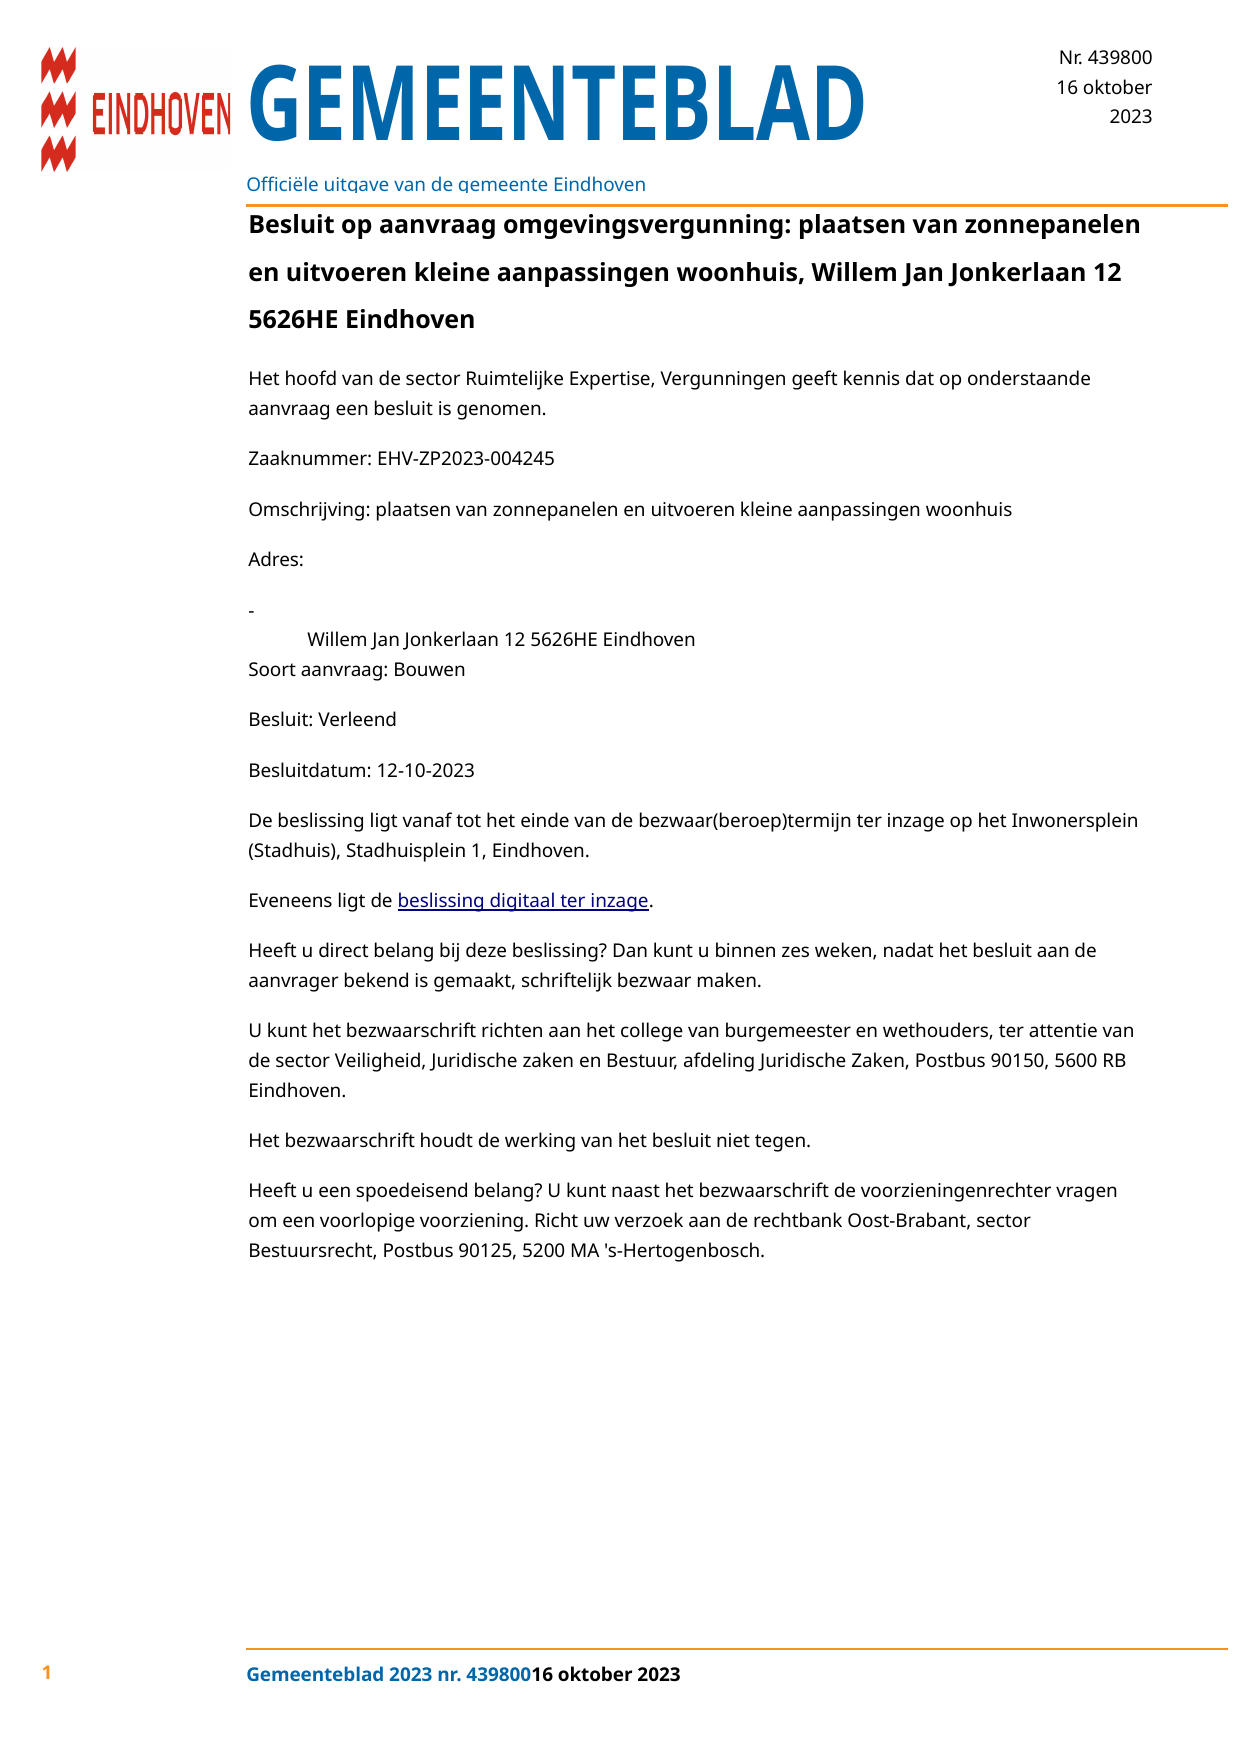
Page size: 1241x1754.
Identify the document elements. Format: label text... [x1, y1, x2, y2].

text De beslissing ligt vanaf tot het einde van de bezwaar(beroep)termijn ter inzage op het Inwonersplein (Stadhuis), Stadhuisplein 1, Eindhoven. [248, 807, 1152, 862]
text Het hoofd van de sector Ruimtelijke Expertise, Vergunningen geeft kennis dat op onderstaande aanvraag een besluit is genomen. [248, 366, 1152, 421]
text Besluit op aanvraag omgevingsvergunning: plaatsen van zonnepanelen en uitvoeren kleine aanpassingen woonhuis, Willem Jan Jonkerlaan 12 5626HE Eindhoven [248, 207, 1152, 336]
text Heeft u een spoedeisend belang? U kunt naast het bezwaarschrift de voorzieningenrechter vragen om een voorlopige voorziening. Richt uw verzoek aan de rechtbank Oost-Brabant, sector Bestuursrecht, Postbus 90125, 5200 MA 's-Hertogenbosch. [248, 1178, 1152, 1262]
picture [41, 47, 231, 172]
text Eveneens ligt de beslissing digitaal ter inzage. [248, 887, 1152, 913]
text Het bezwaarschrift houdt de werking van het besluit niet tegen. [248, 1127, 1152, 1153]
list Willem Jan Jonkerlaan 12 5626HE Eindhoven [248, 626, 1152, 652]
text U kunt het bezwaarschrift richten aan het college van burgemeester en wethouders, ter attentie van de sector Veiligheid, Juridische zaken en Bestuur, afdeling Juridische Zaken, Postbus 90150, 5600 RB Eindhoven. [248, 1018, 1152, 1102]
text Besluitdatum: 12-10-2023 [248, 757, 1152, 782]
text Heeft u direct belang bij deze beslissing? Dan kunt u binnen zes weken, nadat het besluit aan de aanvrager bekend is gemaakt, schriftelijk bezwaar maken. [248, 938, 1152, 993]
text Besluit: Verleend [248, 706, 1152, 732]
text Soort aanvraag: Bouwen [248, 656, 1152, 682]
text Omschrijving: plaatsen van zonnepanelen en uitvoeren kleine aanpassingen woonhuis [248, 496, 1152, 522]
text Zaaknummer: EHV-ZP2023-004245 [248, 446, 1152, 471]
text Adres: [248, 546, 1152, 572]
